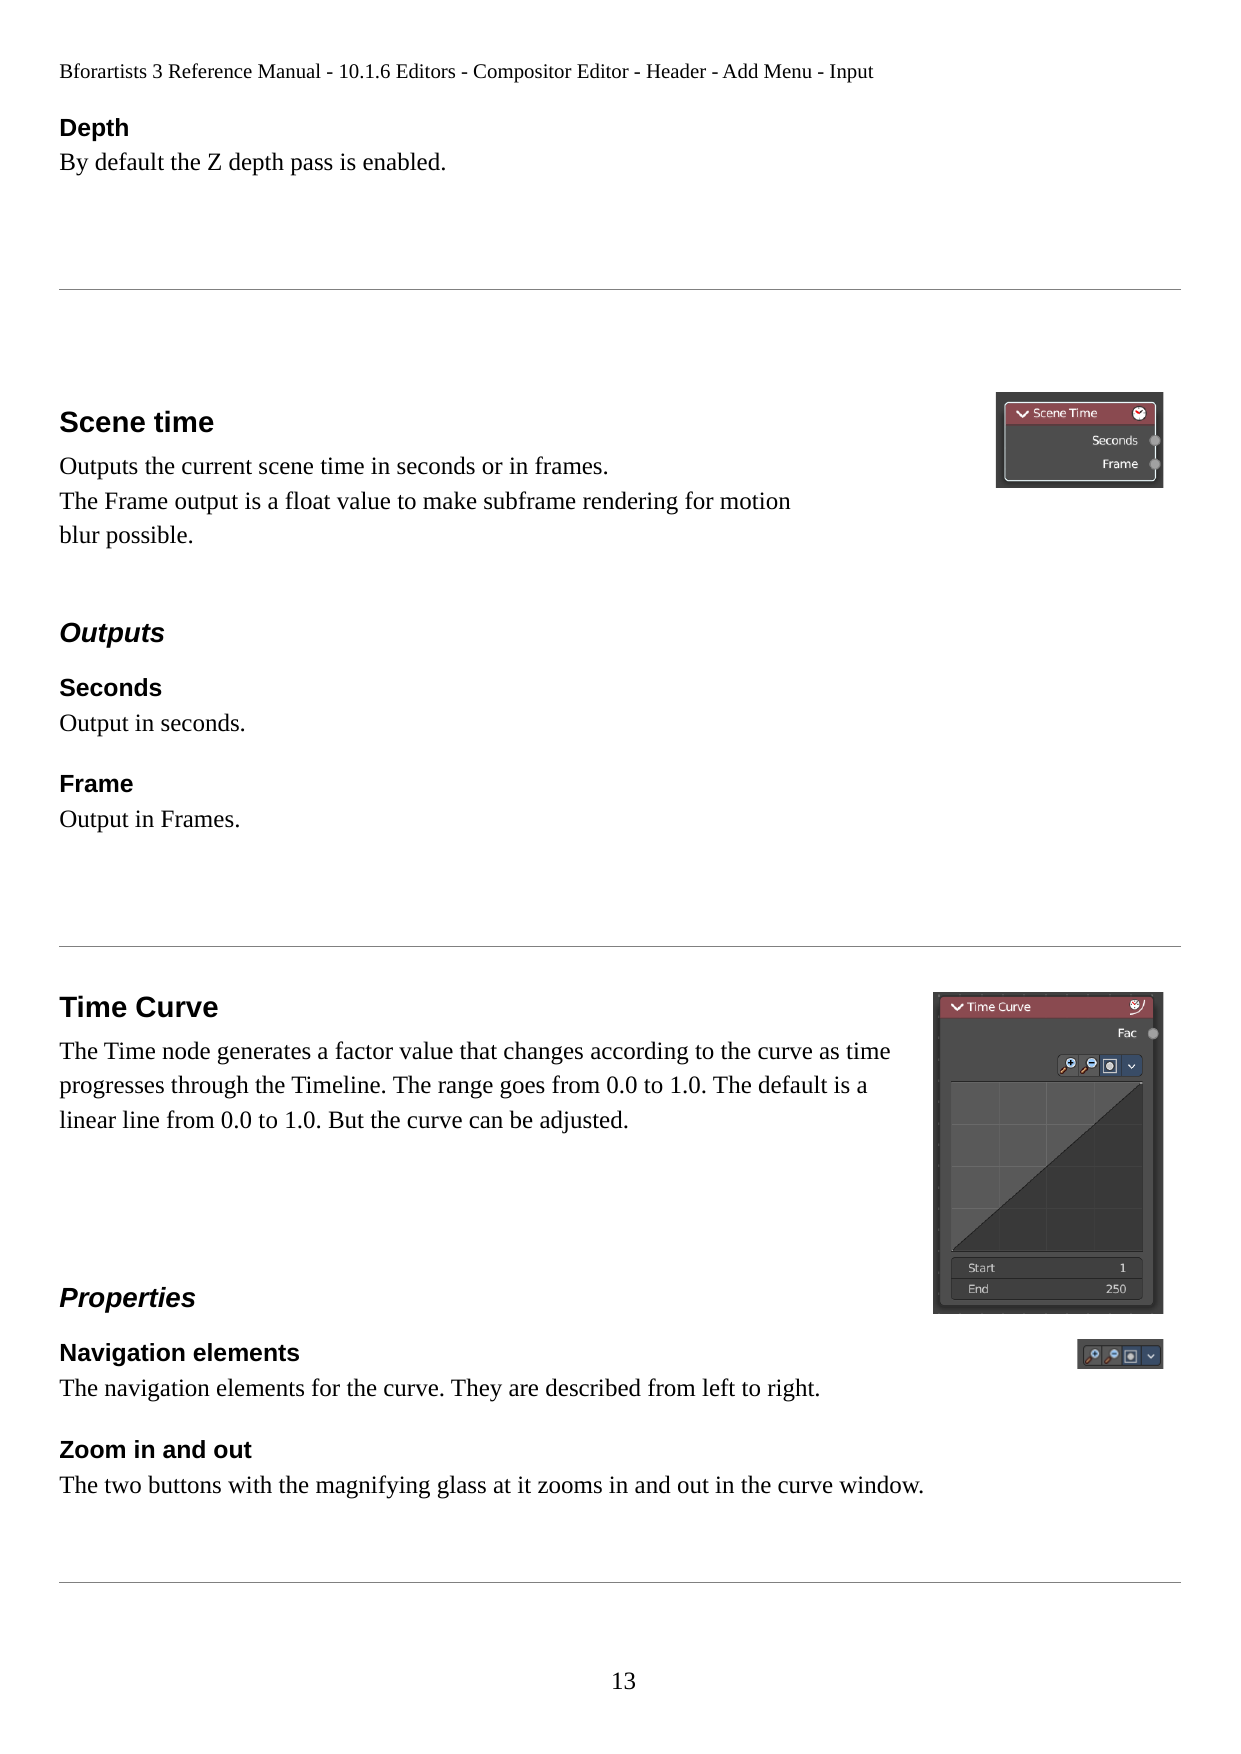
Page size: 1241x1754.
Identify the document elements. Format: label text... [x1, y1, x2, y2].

subtitle Properties [59, 1282, 933, 1313]
subtitle Depth [59, 113, 1181, 141]
subtitle Zoom in and out [59, 1435, 1181, 1463]
text Output in Frames. [59, 804, 1181, 833]
text The Time node generates a factor value that changes according to the curve as time progresses through the Timeline. The range goes from 0.0 to 1.0. The default is a linear line from 0.0 to 1.0. But the curve can be adjusted. [59, 1036, 933, 1134]
subtitle [1164, 405, 1181, 439]
text By default the Z depth pass is enabled. [59, 147, 1181, 176]
text Outputs the current scene time in seconds or in frames. The Frame output is a float value to make subframe rendering for motion blur possible. [59, 451, 1181, 583]
subtitle Navigation elements [59, 1338, 1181, 1367]
picture [1077, 1339, 1164, 1369]
picture [933, 992, 1164, 1314]
subtitle Scene time [59, 405, 995, 439]
text The navigation elements for the curve. They are described from left to right. [59, 1373, 1181, 1402]
text The two buttons with the magnifying glass at it zooms in and out in the curve window. [59, 1470, 1181, 1498]
subtitle Frame [59, 769, 1181, 798]
subtitle Outputs [59, 616, 1181, 648]
text Output in seconds. [59, 708, 1181, 737]
subtitle Seconds [59, 673, 1181, 702]
subtitle Time Curve [59, 990, 1181, 1024]
picture [995, 392, 1164, 488]
subtitle [1164, 1282, 1181, 1313]
